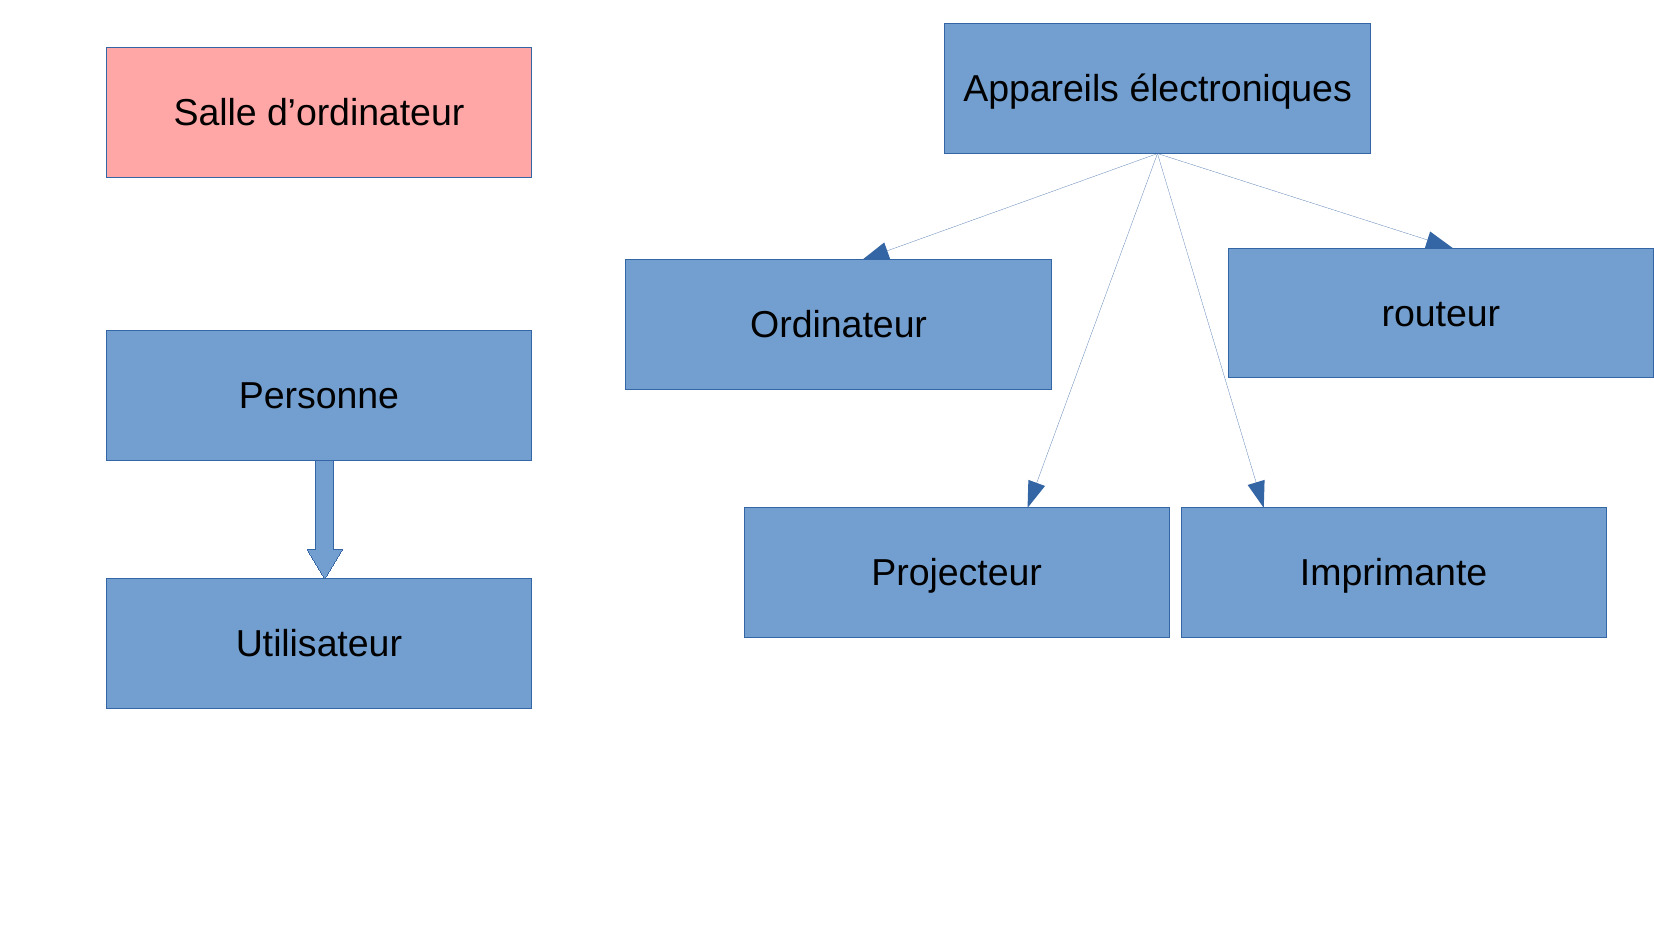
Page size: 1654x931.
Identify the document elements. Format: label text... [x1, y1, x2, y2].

text_box Appareils électroniques [944, 23, 1371, 154]
text_box Projecteur [744, 507, 1170, 638]
text_box Ordinateur [625, 259, 1052, 390]
text_box routeur [1228, 248, 1654, 378]
text_box [307, 460, 343, 579]
text_box Imprimante [1181, 507, 1607, 638]
text_box Salle d’ordinateur [106, 47, 532, 178]
text_box Utilisateur [106, 578, 532, 709]
text_box Personne [106, 330, 532, 461]
